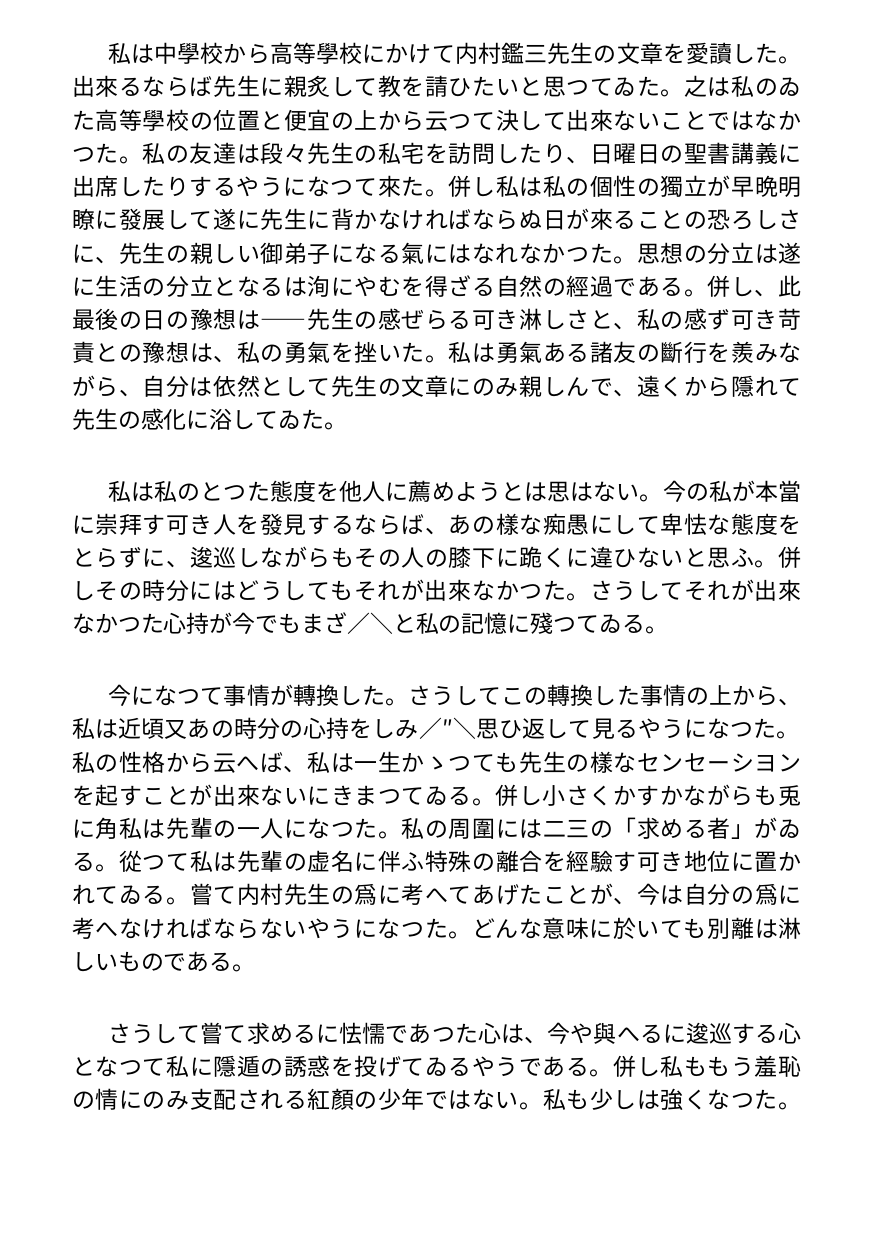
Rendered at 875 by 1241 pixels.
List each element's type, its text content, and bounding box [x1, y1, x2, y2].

text 私は私のとつた態度を他人に薦めようとは思はない。今の私が本當に崇拜す可き人を發見するならば、あの樣な痴愚にして卑怯な態度をとらずに、逡巡しながらもその人の膝下に跪くに違ひないと思ふ。併しその時分にはどうしてもそれが出來なかつた。さうしてそれが出來なかつた心持が今でもまざ／＼と私の記憶に殘つてゐる。 [72, 473, 802, 639]
text 私は中學校から高等學校にかけて内村鑑三先生の文章を愛讀した。出來るならば先生に親炙して教を請ひたいと思つてゐた。之は私のゐた高等學校の位置と便宜の上から云つて決して出來ないことではなかつた。私の友達は段々先生の私宅を訪問したり、日曜日の聖書講義に出席したりするやうになつて來た。併し私は私の個性の獨立が早晩明瞭に發展して遂に先生に背かなければならぬ日が來ることの恐ろしさに、先生の親しい御弟子になる氣にはなれなかつた。思想の分立は遂に生活の分立となるは洵にやむを得ざる自然の經過である。併し、此最後の日の豫想は――先生の感ぜらる可き淋しさと、私の感ず可き苛責との豫想は、私の勇氣を挫いた。私は勇氣ある諸友の斷行を羨みながら、自分は依然として先生の文章にのみ親しんで、遠くから隱れて先生の感化に浴してゐた。 [72, 36, 802, 435]
text 今になつて事情が轉換した。さうしてこの轉換した事情の上から、私は近頃又あの時分の心持をしみ／″＼思ひ返して見るやうになつた。私の性格から云へば、私は一生かゝつても先生の樣なセンセーシヨンを起すことが出來ないにきまつてゐる。併し小さくかすかながらも兎に角私は先輩の一人になつた。私の周圍には二三の「求める者」がゐる。從つて私は先輩の虚名に伴ふ特殊の離合を經驗す可き地位に置かれてゐる。嘗て内村先生の爲に考へてあげたことが、今は自分の爲に考へなければならないやうになつた。どんな意味に於いても別離は淋しいものである。 [72, 678, 802, 977]
text さうして嘗て求めるに怯懦であつた心は、今や與へるに逡巡する心となつて私に隱遁の誘惑を投げてゐるやうである。併し私ももう羞恥の情にのみ支配される紅顏の少年ではない。私も少しは強くなつた。 [72, 1016, 802, 1115]
